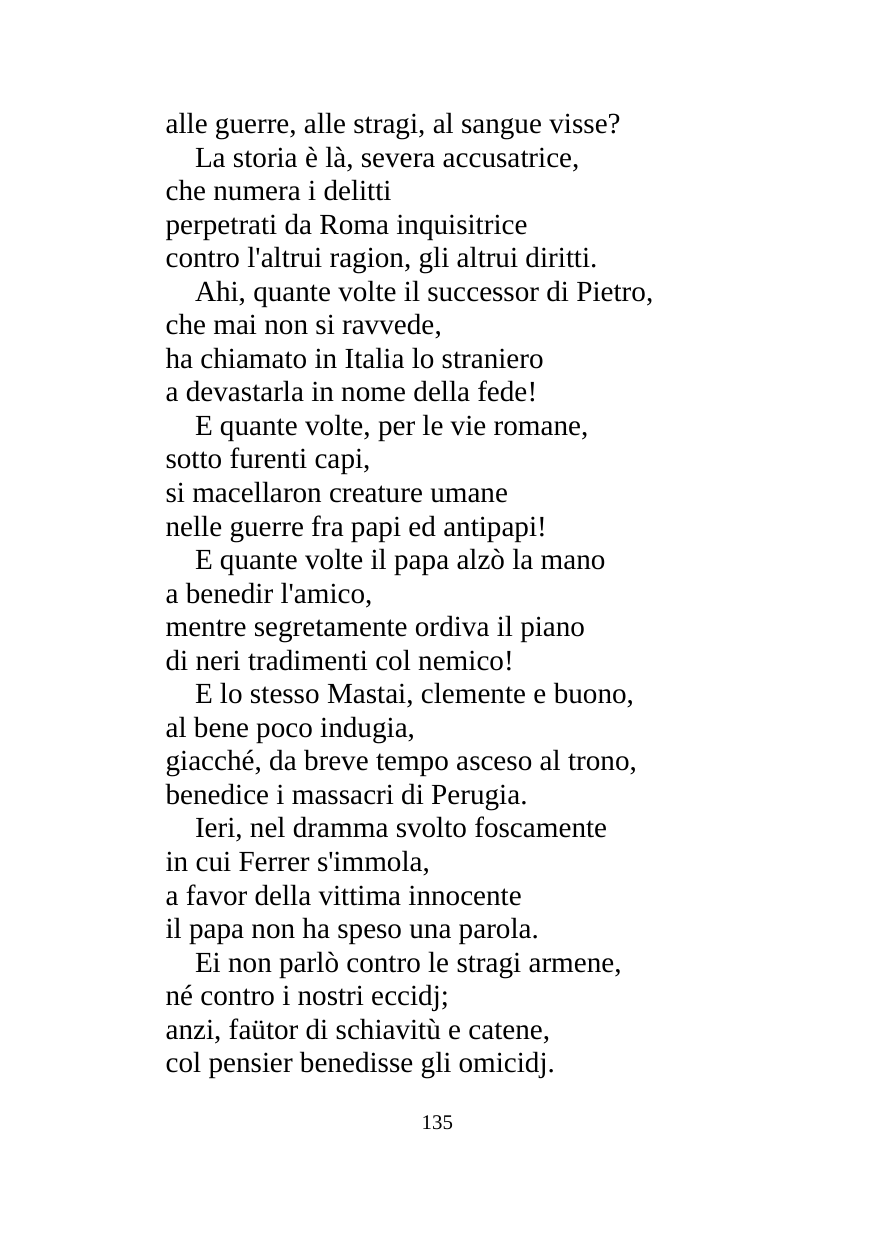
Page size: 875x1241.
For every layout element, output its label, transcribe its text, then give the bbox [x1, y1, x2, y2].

text alle guerre, alle stragi, al sangue visse? [165, 106, 768, 140]
text E quante volte il papa alzò la mano a benedir l'amico, mentre segretamente ordiva il piano di neri tradimenti col nemico! [165, 542, 768, 676]
text Ieri, nel dramma svolto foscamente in cui Ferrer s'immola, a favor della vittima innocente il papa non ha speso una parola. [165, 811, 768, 945]
text Ahi, quante volte il successor di Pietro, che mai non si ravvede, ha chiamato in Italia lo straniero a devastarla in nome della fede! [165, 274, 768, 408]
text La storia è là, severa accusatrice, che numera i delitti perpetrati da Roma inquisitrice contro l'altrui ragion, gli altrui diritti. [165, 140, 768, 274]
text E lo stesso Mastai, clemente e buono, al bene poco indugia, giacché, da breve tempo asceso al trono, benedice i massacri di Perugia. [165, 676, 768, 811]
text Ei non parlò contro le stragi armene, né contro i nostri eccidj; anzi, faütor di schiavitù e catene, col pensier benedisse gli omicidj. [165, 945, 768, 1079]
text E quante volte, per le vie romane, sotto furenti capi, si macellaron creature umane nelle guerre fra papi ed antipapi! [165, 408, 768, 542]
